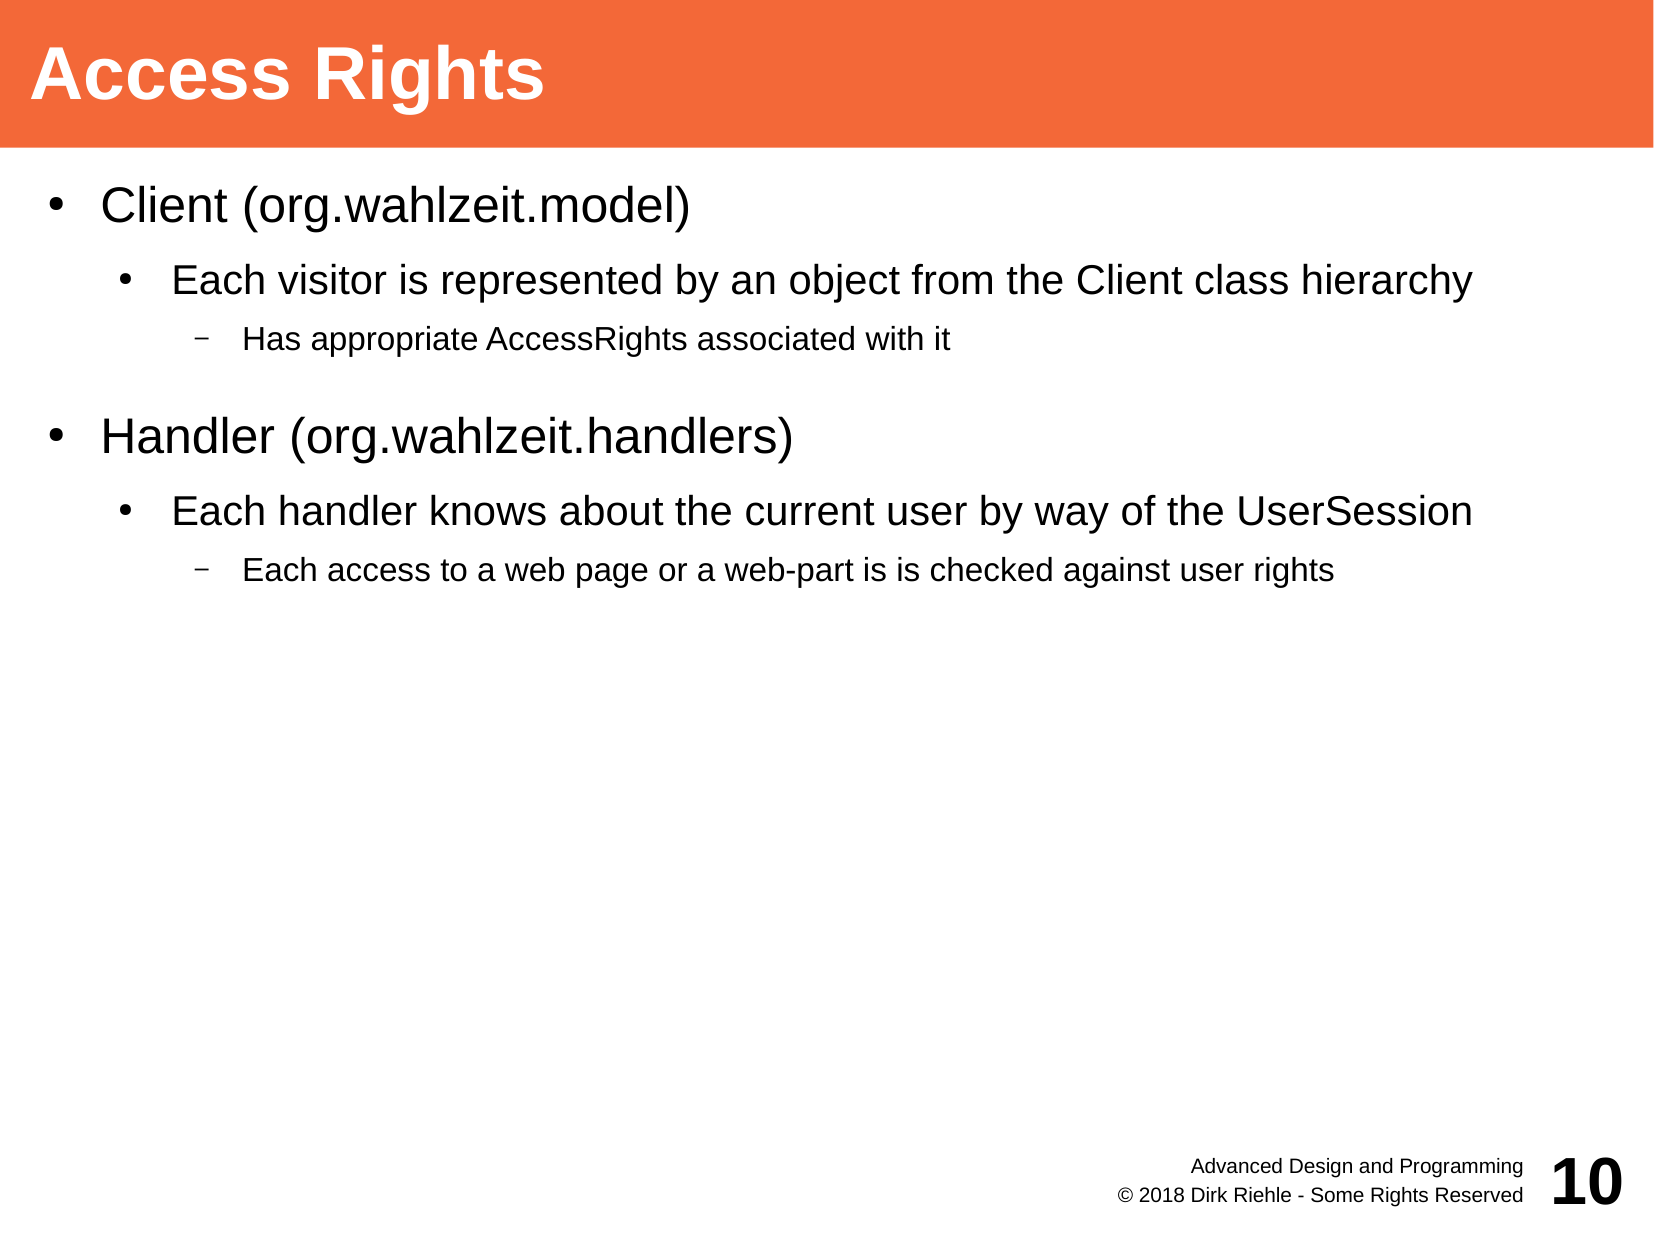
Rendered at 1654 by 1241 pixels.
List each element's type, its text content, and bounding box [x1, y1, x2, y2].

title Access Rights [0, 0, 1654, 148]
list Client (org.wahlzeit.model) Each visitor is represented by an object from the Client class hierarchy Has appropriate AccessRights associated with it Handler (org.wahlzeit.handlers) Each handler knows about the current user by way of the UserSession Each access to a web page or a web-part is is checked against user rights [29, 177, 1625, 1063]
